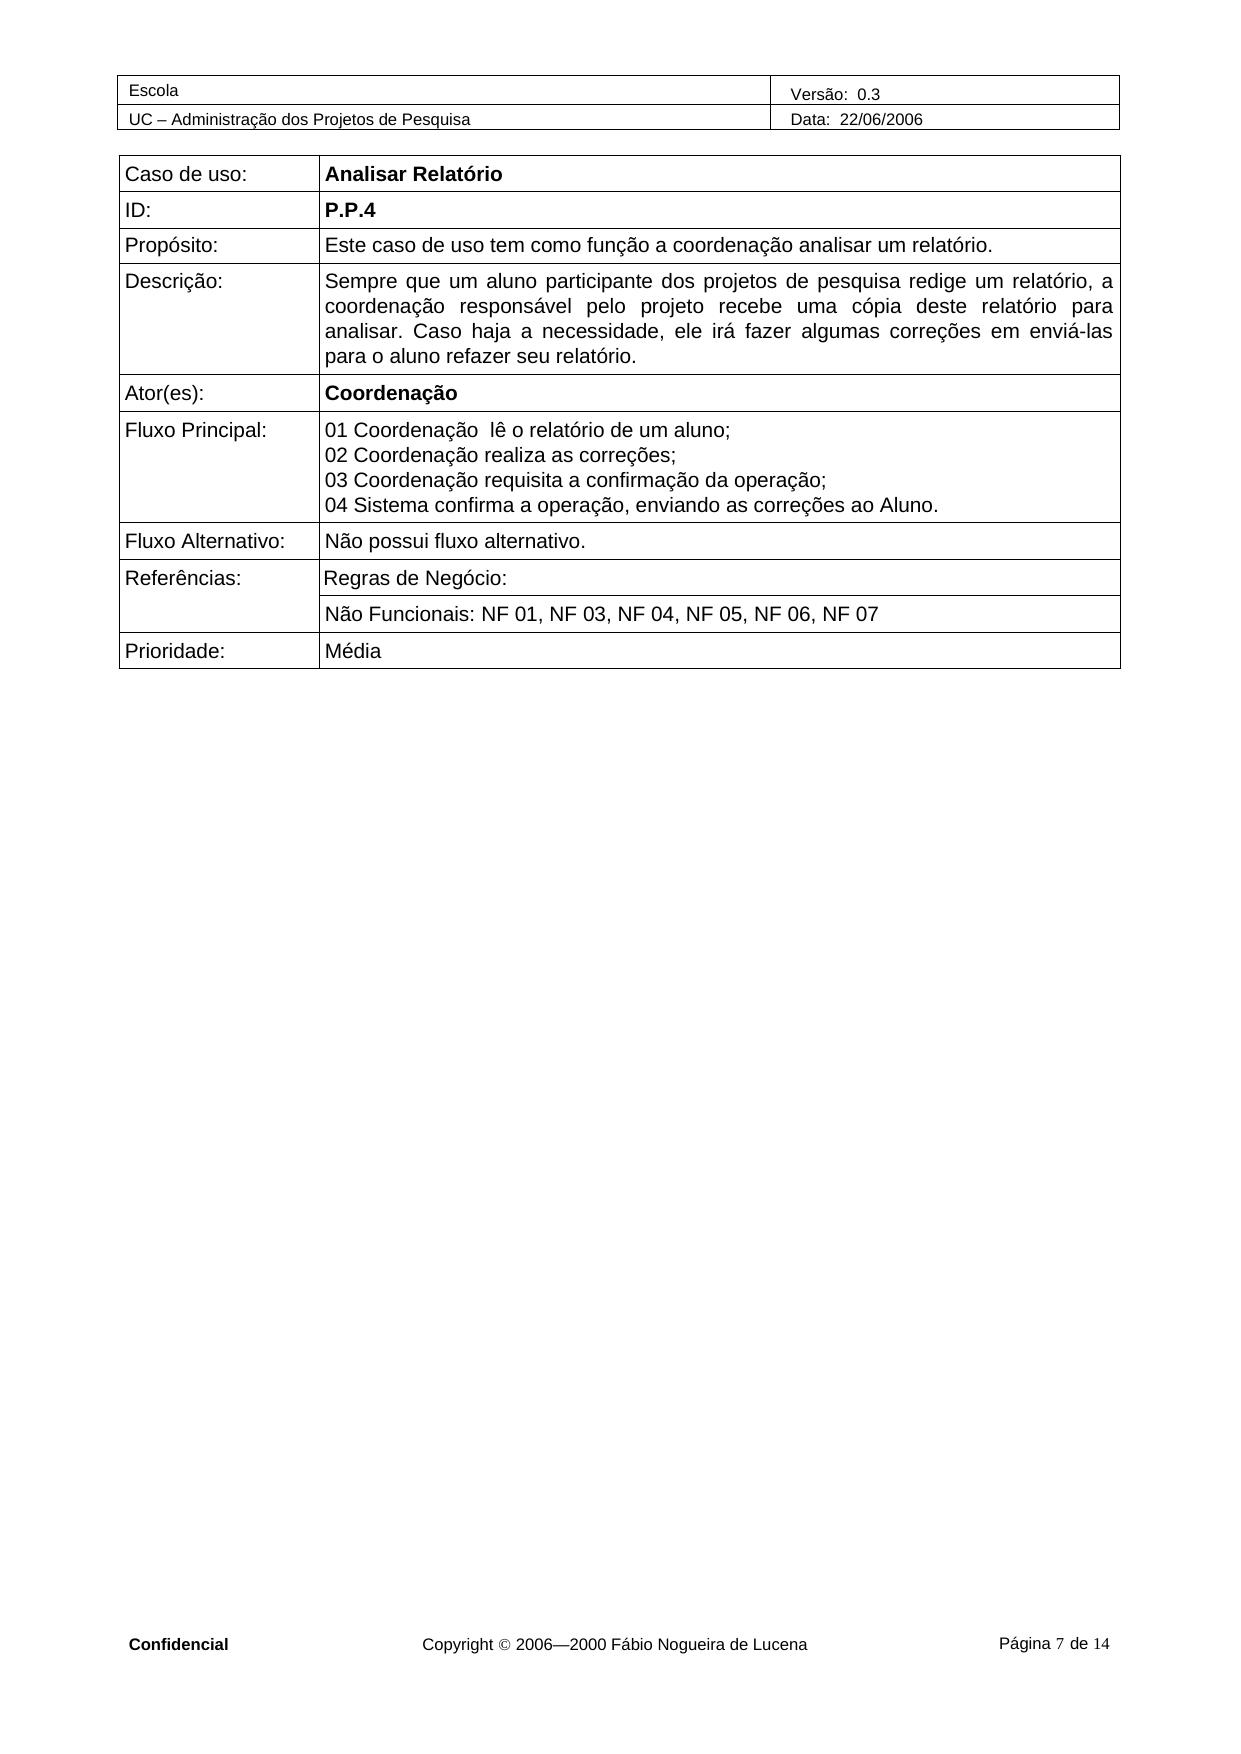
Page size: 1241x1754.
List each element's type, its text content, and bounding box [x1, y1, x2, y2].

table_cell Não Funcionais: NF 01, NF 03, NF 04, NF 05, NF 06, NF 07 [320, 596, 1120, 632]
table_cell Ator(es): [120, 375, 319, 411]
table_cell ID: [120, 192, 319, 228]
table_cell Fluxo Alternativo: [120, 523, 319, 559]
table_cell Este caso de uso tem como função a coordenação analisar um relatório. [320, 229, 1120, 262]
table_cell Sempre que um aluno participante dos projetos de pesquisa redige um relatório, a coordenação responsável pelo projeto recebe uma cópia deste relatório para analisar. Caso haja a necessidade, ele irá fazer algumas correções em enviá-las para o aluno refazer seu relatório. [320, 264, 1120, 374]
table_header Caso de uso: [120, 156, 319, 191]
table_cell Coordenação [320, 375, 1120, 411]
table_cell Prioridade: [120, 633, 319, 668]
table_cell P.P.4 [320, 192, 1120, 228]
table_cell Média [320, 633, 1120, 668]
table_cell Referências: [120, 560, 319, 632]
table_cell Fluxo Principal: [120, 412, 319, 522]
table_cell 01 Coordenação lê o relatório de um aluno; 02 Coordenação realiza as correções; 03 Coordenação requisita a confirmação da operação; 04 Sistema confirma a operação, enviando as correções ao Aluno. [320, 412, 1120, 522]
table_cell Não possui fluxo alternativo. [320, 523, 1120, 559]
table_header Analisar Relatório [320, 156, 1120, 191]
table_cell Propósito: [120, 229, 319, 262]
table_header Regras de Negócio: [320, 560, 1120, 595]
table_cell Descrição: [120, 264, 319, 374]
